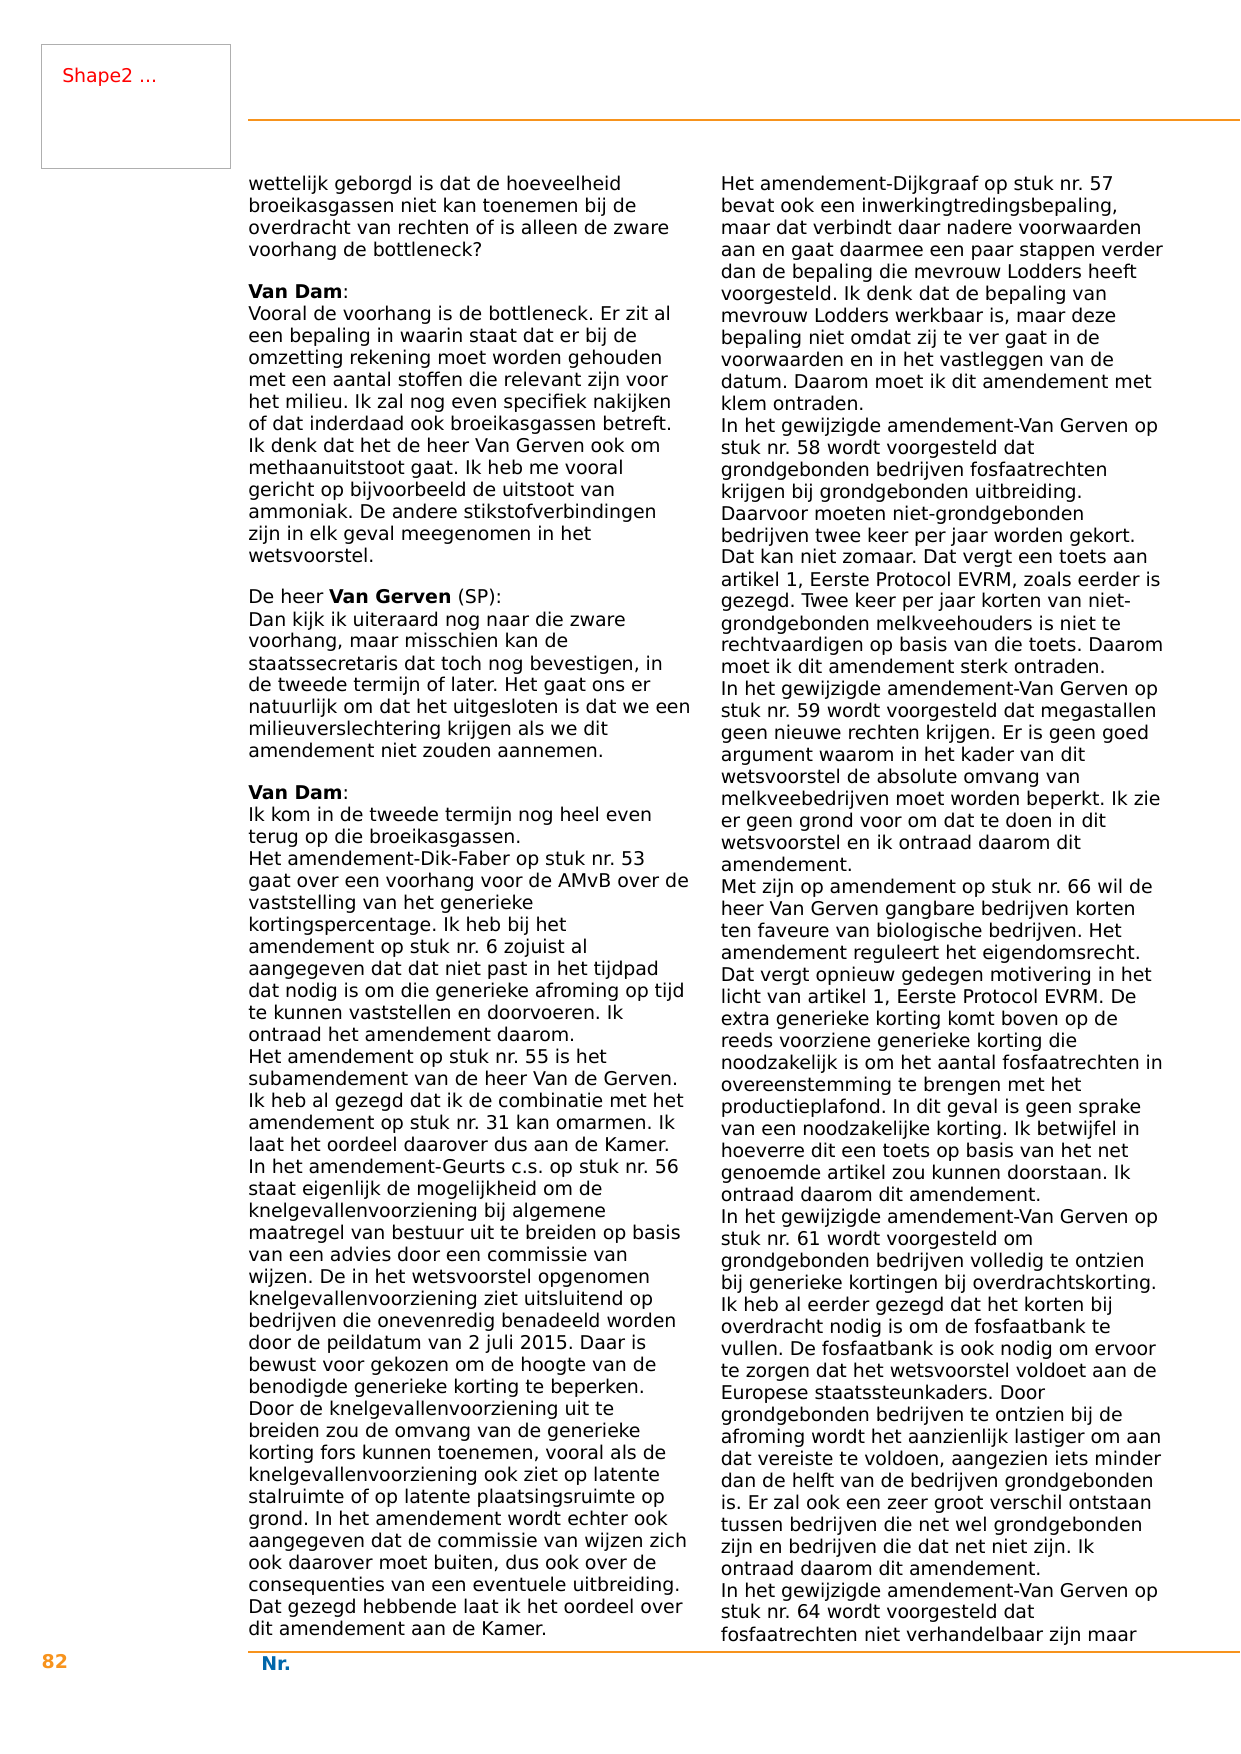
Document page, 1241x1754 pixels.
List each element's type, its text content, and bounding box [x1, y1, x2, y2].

text Van Dam: [248, 782, 691, 804]
text In het gewijzigde amendement-Van Gerven op stuk nr. 64 wordt voorgesteld dat fosfaatrechten niet verhandelbaar zijn maar [721, 1579, 1163, 1645]
text In het gewijzigde amendement-Van Gerven op stuk nr. 58 wordt voorgesteld dat grondgebonden bedrijven fosfaatrechten krijgen bij grondgebonden uitbreiding. Daarvoor moeten niet-grondgebonden bedrijven twee keer per jaar worden gekort. Dat kan niet zomaar. Dat vergt een toets aan artikel 1, Eerste Protocol EVRM, zoals eerder is gezegd. Twee keer per jaar korten van niet-grondgebonden melkveehouders is niet te rechtvaardigen op basis van die toets. Daarom moet ik dit amendement sterk ontraden. [721, 414, 1163, 678]
text Van Dam: [248, 281, 691, 303]
text wettelijk geborgd is dat de hoeveelheid broeikasgassen niet kan toenemen bij de overdracht van rechten of is alleen de zware voorhang de bottleneck? [248, 173, 691, 261]
text In het gewijzigde amendement-Van Gerven op stuk nr. 59 wordt voorgesteld dat megastallen geen nieuwe rechten krijgen. Er is geen goed argument waarom in het kader van dit wetsvoorstel de absolute omvang van melkveebedrijven moet worden beperkt. Ik zie er geen grond voor om dat te doen in dit wetsvoorstel en ik ontraad daarom dit amendement. [721, 678, 1163, 876]
text Het amendement-Dik-Faber op stuk nr. 53 gaat over een voorhang voor de AMvB over de vaststelling van het generieke kortingspercentage. Ik heb bij het amendement op stuk nr. 6 zojuist al aangegeven dat dat niet past in het tijdpad dat nodig is om die generieke afroming op tijd te kunnen vaststellen en doorvoeren. Ik ontraad het amendement daarom. [248, 848, 691, 1046]
text Met zijn op amendement op stuk nr. 66 wil de heer Van Gerven gangbare bedrijven korten ten faveure van biologische bedrijven. Het amendement reguleert het eigendomsrecht. Dat vergt opnieuw gedegen motivering in het licht van artikel 1, Eerste Protocol EVRM. De extra generieke korting komt boven op de reeds voorziene generieke korting die noodzakelijk is om het aantal fosfaatrechten in overeenstemming te brengen met het productieplafond. In dit geval is geen sprake van een noodzakelijke korting. Ik betwijfel in hoeverre dit een toets op basis van het net genoemde artikel zou kunnen doorstaan. Ik ontraad daarom dit amendement. [721, 876, 1163, 1206]
text In het amendement-Geurts c.s. op stuk nr. 56 staat eigenlijk de mogelijkheid om de knelgevallenvoorziening bij algemene maatregel van bestuur uit te breiden op basis van een advies door een commissie van wijzen. De in het wetsvoorstel opgenomen knelgevallenvoorziening ziet uitsluitend op bedrijven die onevenredig benadeeld worden door de peildatum van 2 juli 2015. Daar is bewust voor gekozen om de hoogte van de benodigde generieke korting te beperken. Door de knelgevallenvoorziening uit te breiden zou de omvang van de generieke korting fors kunnen toenemen, vooral als de knelgevallenvoorziening ook ziet op latente stalruimte of op latente plaatsingsruimte op grond. In het amendement wordt echter ook aangegeven dat de commissie van wijzen zich ook daarover moet buiten, dus ook over de consequenties van een eventuele uitbreiding. Dat gezegd hebbende laat ik het oordeel over dit amendement aan de Kamer. [248, 1156, 691, 1639]
text Vooral de voorhang is de bottleneck. Er zit al een bepaling in waarin staat dat er bij de omzetting rekening moet worden gehouden met een aantal stoffen die relevant zijn voor het milieu. Ik zal nog even specifiek nakijken of dat inderdaad ook broeikasgassen betreft. Ik denk dat het de heer Van Gerven ook om methaanuitstoot gaat. Ik heb me vooral gericht op bijvoorbeeld de uitstoot van ammoniak. De andere stikstofverbindingen zijn in elk geval meegenomen in het wetsvoorstel. [248, 303, 691, 566]
text De heer Van Gerven (SP): [248, 586, 691, 608]
text In het gewijzigde amendement-Van Gerven op stuk nr. 61 wordt voorgesteld om grondgebonden bedrijven volledig te ontzien bij generieke kortingen bij overdrachtskorting. Ik heb al eerder gezegd dat het korten bij overdracht nodig is om de fosfaatbank te vullen. De fosfaatbank is ook nodig om ervoor te zorgen dat het wetsvoorstel voldoet aan de Europese staatssteunkaders. Door grondgebonden bedrijven te ontzien bij de afroming wordt het aanzienlijk lastiger om aan dat vereiste te voldoen, aangezien iets minder dan de helft van de bedrijven grondgebonden is. Er zal ook een zeer groot verschil ontstaan tussen bedrijven die net wel grondgebonden zijn en bedrijven die dat net niet zijn. Ik ontraad daarom dit amendement. [721, 1206, 1163, 1579]
text Het amendement-Dijkgraaf op stuk nr. 57 bevat ook een inwerkingtredingsbepaling, maar dat verbindt daar nadere voorwaarden aan en gaat daarmee een paar stappen verder dan de bepaling die mevrouw Lodders heeft voorgesteld. Ik denk dat de bepaling van mevrouw Lodders werkbaar is, maar deze bepaling niet omdat zij te ver gaat in de voorwaarden en in het vastleggen van de datum. Daarom moet ik dit amendement met klem ontraden. [721, 173, 1163, 414]
text Dan kijk ik uiteraard nog naar die zware voorhang, maar misschien kan de staatssecretaris dat toch nog bevestigen, in de tweede termijn of later. Het gaat ons er natuurlijk om dat het uitgesloten is dat we een milieuverslechtering krijgen als we dit amendement niet zouden aannemen. [248, 608, 691, 762]
text Het amendement op stuk nr. 55 is het subamendement van de heer Van de Gerven. Ik heb al gezegd dat ik de combinatie met het amendement op stuk nr. 31 kan omarmen. Ik laat het oordeel daarover dus aan de Kamer. [248, 1046, 691, 1156]
text Ik kom in de tweede termijn nog heel even terug op die broeikasgassen. [248, 804, 691, 848]
